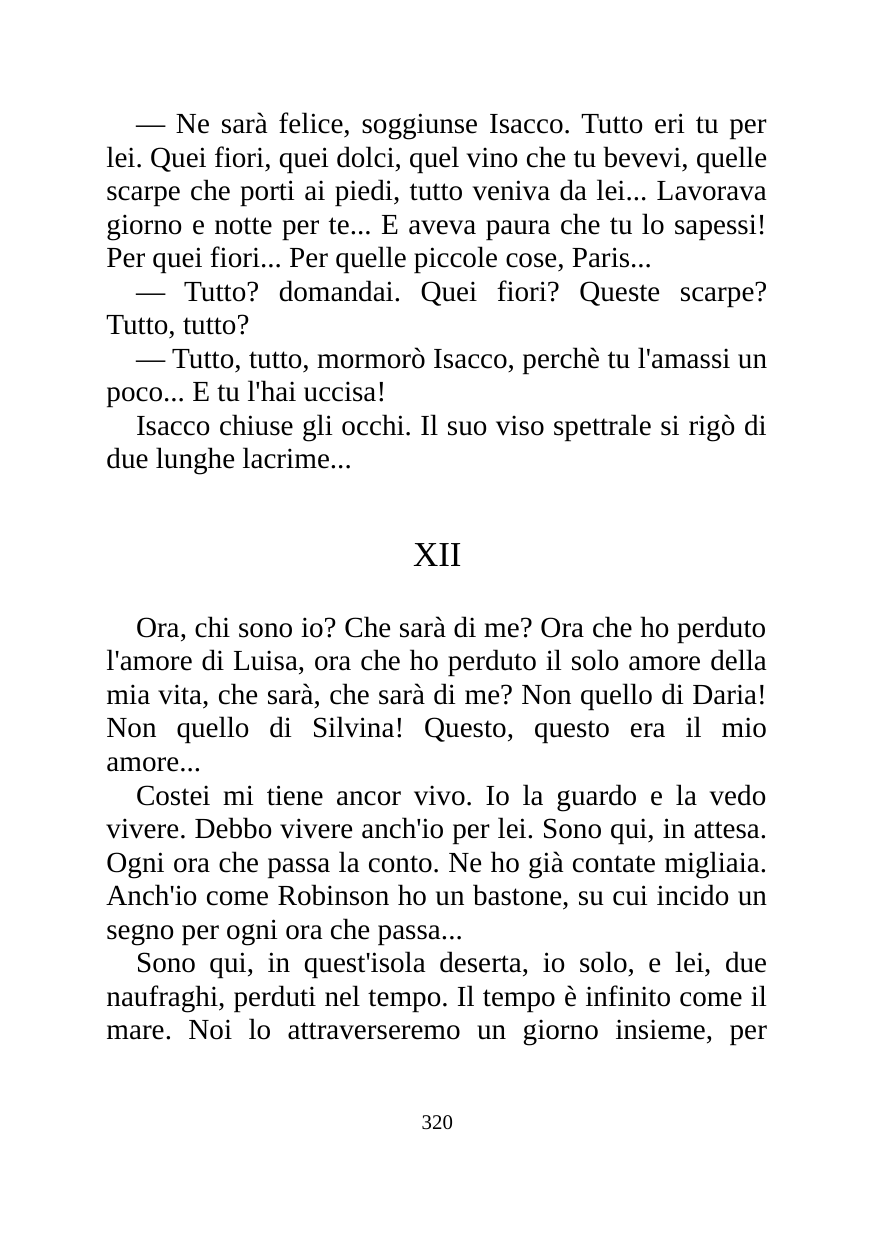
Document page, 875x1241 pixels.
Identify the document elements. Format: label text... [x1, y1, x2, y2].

text Sono qui, in quest'isola deserta, io solo, e lei, due naufraghi, perduti nel tempo. Il tempo è infinito come il mare. Noi lo attraverseremo un giorno insieme, per [106, 945, 768, 1046]
text — Ne sarà felice, soggiunse Isacco. Tutto eri tu per lei. Quei fiori, quei dolci, quel vino che tu bevevi, quelle scarpe che porti ai piedi, tutto veniva da lei... Lavorava giorno e notte per te... E aveva paura che tu lo sapessi! Per quei fiori... Per quelle piccole cose, Paris... [106, 106, 768, 274]
subtitle XII [106, 534, 768, 574]
text Isacco chiuse gli occhi. Il suo viso spettrale si rigò di due lunghe lacrime... [106, 408, 768, 475]
text — Tutto? domandai. Quei fiori? Queste scarpe? Tutto, tutto? [106, 274, 768, 341]
text — Tutto, tutto, mormorò Isacco, perchè tu l'amassi un poco... E tu l'hai uccisa! [106, 341, 768, 408]
text Costei mi tiene ancor vivo. Io la guardo e la vedo vivere. Debbo vivere anch'io per lei. Sono qui, in attesa. Ogni ora che passa la conto. Ne ho già contate migliaia. Anch'io come Robinson ho un bastone, su cui incido un segno per ogni ora che passa... [106, 778, 768, 945]
text Ora, chi sono io? Che sarà di me? Ora che ho perduto l'amore di Luisa, ora che ho perduto il solo amore della mia vita, che sarà, che sarà di me? Non quello di Daria! Non quello di Silvina! Questo, questo era il mio amore... [106, 610, 768, 778]
